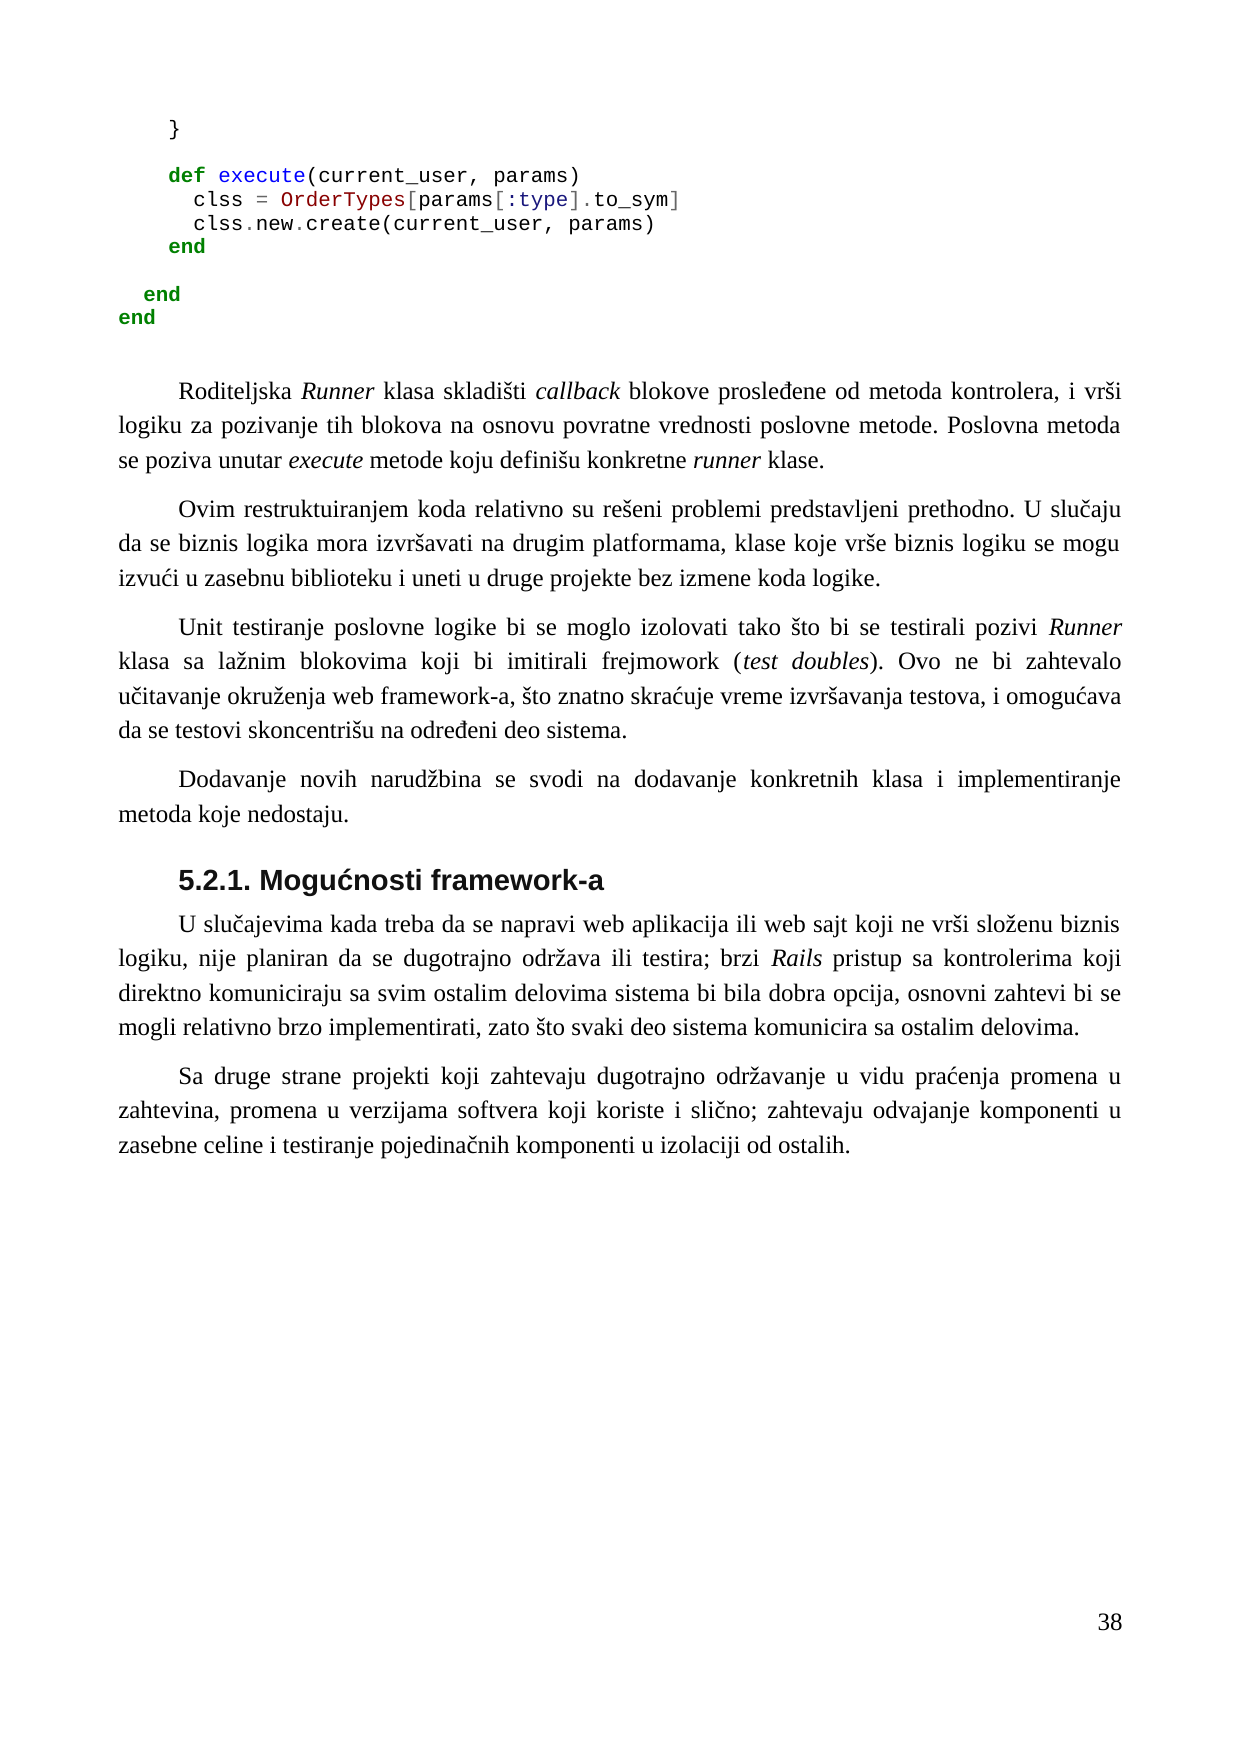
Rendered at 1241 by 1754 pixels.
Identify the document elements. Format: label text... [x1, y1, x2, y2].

text U slučajevima kada treba da se napravi web aplikacija ili web sajt koji ne vrši složenu biznis logiku, nije planiran da se dugotrajno održava ili testira; brzi Rails pristup sa kontrolerima koji direktno komuniciraju sa svim ostalim delovima sistema bi bila dobra opcija, osnovni zahtevi bi se mogli relativno brzo implementirati, zato što svaki deo sistema komunicira sa ostalim delovima. [118, 909, 1122, 1041]
text Roditeljska Runner klasa skladišti callback blokove prosleđene od metoda kontrolera, i vrši logiku za pozivanje tih blokova na osnovu povratne vrednosti poslovne metode. Poslovna metoda se poziva unutar execute metode koju definišu konkretne runner klase. [118, 376, 1122, 474]
text clss.new.create(current_user, params) [118, 213, 1122, 236]
text end [118, 284, 1122, 307]
text Ovim restruktuiranjem koda relativno su rešeni problemi predstavljeni prethodno. U slučaju da se biznis logika mora izvršavati na drugim platformama, klase koje vrše biznis logiku se mogu izvući u zasebnu biblioteku i uneti u druge projekte bez izmene koda logike. [118, 494, 1122, 592]
text end [118, 236, 1122, 260]
text } [118, 118, 1122, 142]
text clss = OrderTypes[params[:type].to_sym] [118, 189, 1122, 213]
subtitle Mogućnosti framework-a [118, 863, 1122, 896]
text Dodavanje novih narudžbina se svodi na dodavanje konkretnih klasa i implementiranje metoda koje nedostaju. [118, 764, 1122, 828]
text end [118, 307, 1122, 331]
text Unit testiranje poslovne logike bi se moglo izolovati tako što bi se testirali pozivi Runner klasa sa lažnim blokovima koji bi imitirali frejmowork (test doubles). Ovo ne bi zahtevalo učitavanje okruženja web framework-a, što znatno skraćuje vreme izvršavanja testova, i omogućava da se testovi skoncentrišu na određeni deo sistema. [118, 612, 1122, 744]
text Sa druge strane projekti koji zahtevaju dugotrajno održavanje u vidu praćenja promena u zahtevina, promena u verzijama softvera koji koriste i slično; zahtevaju odvajanje komponenti u zasebne celine i testiranje pojedinačnih komponenti u izolaciji od ostalih. [118, 1061, 1122, 1159]
text def execute(current_user, params) [118, 165, 1122, 189]
